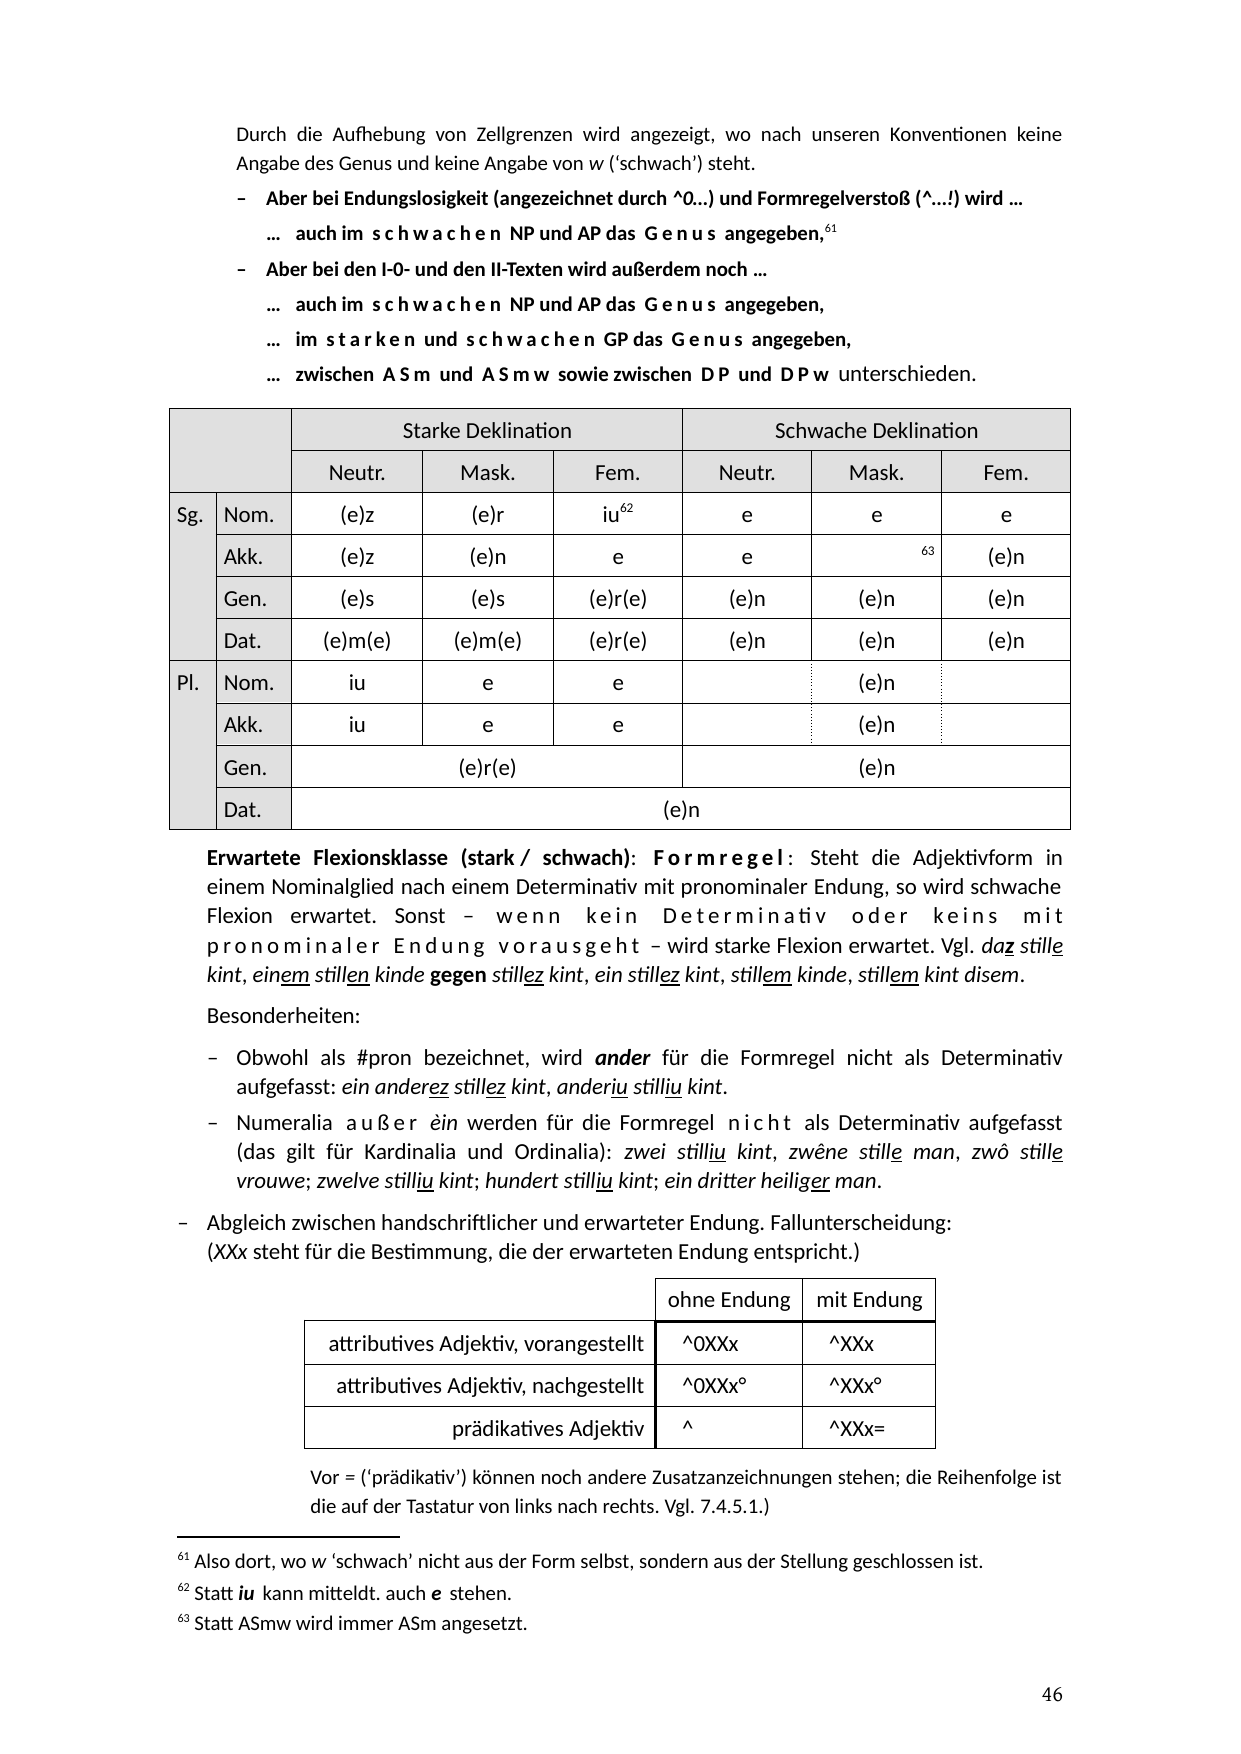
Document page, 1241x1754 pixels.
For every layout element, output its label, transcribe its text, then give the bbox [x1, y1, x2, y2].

table_cell (e)n [683, 619, 811, 660]
text (XXx steht für die Bestimmung, die der erwarteten Endung entspricht.) [207, 1236, 1063, 1265]
table_cell attributives Adjektiv, nachgestellt [305, 1365, 654, 1406]
table_cell [683, 704, 812, 744]
table_cell (e)z [292, 493, 422, 534]
table_cell Akk. [217, 704, 291, 744]
table_cell (e)n [942, 535, 1070, 576]
table_cell (e)z [292, 535, 422, 576]
table_cell (e)n [683, 577, 811, 618]
table_cell [942, 661, 1070, 702]
table_cell (e)r(e) [554, 577, 682, 618]
table_cell Gen. [217, 577, 291, 618]
table_cell iu [292, 704, 422, 744]
table_cell e [554, 661, 682, 702]
table_cell ^­ [657, 1407, 802, 1448]
text Also dort, wo w ‘schwach’ nicht aus der Form selbst, sondern aus der Stellung geschlossen ist. [177, 1549, 1063, 1574]
table_cell (e)n [942, 619, 1070, 660]
table_cell (e)n [292, 788, 1070, 829]
table_header Starke Deklination [292, 409, 682, 450]
table_cell (e)r(e) [554, 619, 682, 660]
table_cell Sg. [170, 493, 216, 660]
table_cell (e)s [423, 577, 553, 618]
table_cell (e)r(e) [292, 746, 682, 787]
text Durch die Aufhebung von Zellgrenzen wird angezeigt, wo nach unseren Konventionen keine Angabe des Genus und keine Angabe von w (‘schwach’) steht. [236, 118, 1063, 176]
table_cell e [423, 704, 553, 744]
table_cell e [942, 493, 1070, 534]
text … im starken und schwachen GP das Genus angegeben, [266, 323, 1063, 352]
table_cell Pl. [170, 661, 216, 829]
table_cell iu [292, 661, 422, 702]
table_header [170, 409, 291, 492]
text – Aber bei den I-0- und den II-Texten wird außerdem noch … [236, 253, 1063, 282]
table_cell Dat. [217, 619, 291, 660]
table_cell Gen. [217, 746, 291, 787]
table_cell Dat. [217, 788, 291, 829]
table_cell Mask. [812, 451, 941, 492]
table_cell e [554, 704, 682, 744]
table_cell [942, 704, 1070, 744]
text … auch im schwachen NP und AP das Genus angegeben, [266, 217, 1063, 247]
text – Abgleich zwischen handschriftlicher und erwarteter Endung. Fallunterscheidung: [177, 1207, 1063, 1236]
table_cell ^0XXx° [657, 1365, 802, 1406]
text Erwartete Flexionsklasse (stark / schwach): Formregel: Steht die Adjektivform in einem Nominalglied nach einem Determinativ mit pronominaler Endung, so wird schwache Flexion erwartet. Sonst – wenn kein Determinativ oder keins mit pronominaler Endung vorausgeht – wird starke Flexion erwartet. Vgl. daz stille kint, einem stillen kinde gegen stillez kint, ein stillez kint, stillem kinde, stillem kint disem. [207, 842, 1063, 988]
table_cell ^0XXx [657, 1323, 802, 1364]
table_cell Neutr. [292, 451, 422, 492]
table_cell e [423, 661, 553, 702]
table_cell (e)n [812, 661, 942, 702]
table_cell [683, 661, 812, 702]
table_cell ^XXx= [803, 1407, 935, 1448]
table_cell (e)n [812, 577, 941, 618]
table_cell e [683, 535, 811, 576]
table_cell (e)r [423, 493, 553, 534]
table_cell Akk. [217, 535, 291, 576]
text Besonderheiten: [207, 1001, 1063, 1030]
table_cell (e)n [942, 577, 1070, 618]
table_cell Nom. [217, 661, 291, 702]
table_cell (e)m(e) [423, 619, 553, 660]
table_cell ^XXx° [803, 1365, 935, 1406]
table_cell ^XXx [803, 1323, 935, 1364]
text – Numeralia außer èin werden für die Formregel nicht als Determinativ aufgefasst (das gilt für Kardinalia und Ordinalia): zwei stilliu kint, zwêne stille man, zwô stille vrouwe; zwelve stilliu kint; hundert stilliu kint; ein dritter heiliger man. [207, 1107, 1063, 1194]
table_cell (e)n [812, 619, 941, 660]
table_header [305, 1278, 655, 1319]
table_cell iu [554, 493, 682, 534]
table_cell (e)n [423, 535, 553, 576]
table_cell Fem. [554, 451, 682, 492]
text Vor = (‘prädikativ’) können noch andere Zusatzanzeichnungen stehen; die Reihenfolge ist die auf der Tastatur von links nach rechts. Vgl. 7.4.5.1.) [310, 1461, 1063, 1520]
table_cell e [554, 535, 682, 576]
table_cell e [683, 493, 811, 534]
text – Aber bei Endungslosigkeit (angezeichnet durch ^0…) und Formregelverstoß (^…!) wird … [236, 182, 1063, 212]
table_cell (e)n [812, 704, 942, 744]
text – Obwohl als #pron bezeichnet, wird ander für die Formregel nicht als Determinativ aufgefasst: ein anderez stillez kint, anderiu stilliu kint. [207, 1042, 1063, 1101]
text … auch im schwachen NP und AP das Genus angegeben, [266, 288, 1063, 317]
table_cell e [812, 493, 941, 534]
table_cell (e)m(e) [292, 619, 422, 660]
table_header mit Endung [803, 1279, 935, 1319]
table_cell Mask. [423, 451, 553, 492]
table_header ohne Endung [656, 1279, 802, 1319]
table_cell attributives Adjektiv, vorangestellt [305, 1321, 654, 1364]
table_cell Neutr. [683, 451, 811, 492]
table_cell (e)s [292, 577, 422, 618]
text … zwischen ASm und ASmw sowie zwischen DP und DPw unterschieden. [266, 358, 1063, 387]
table_cell (e)n [683, 746, 1070, 787]
table_header Schwache Deklination [683, 409, 1070, 450]
table_cell prädikatives Adjektiv [305, 1407, 654, 1448]
table_cell [812, 535, 941, 576]
table_cell Fem. [942, 451, 1070, 492]
table_cell Nom. [217, 493, 291, 534]
